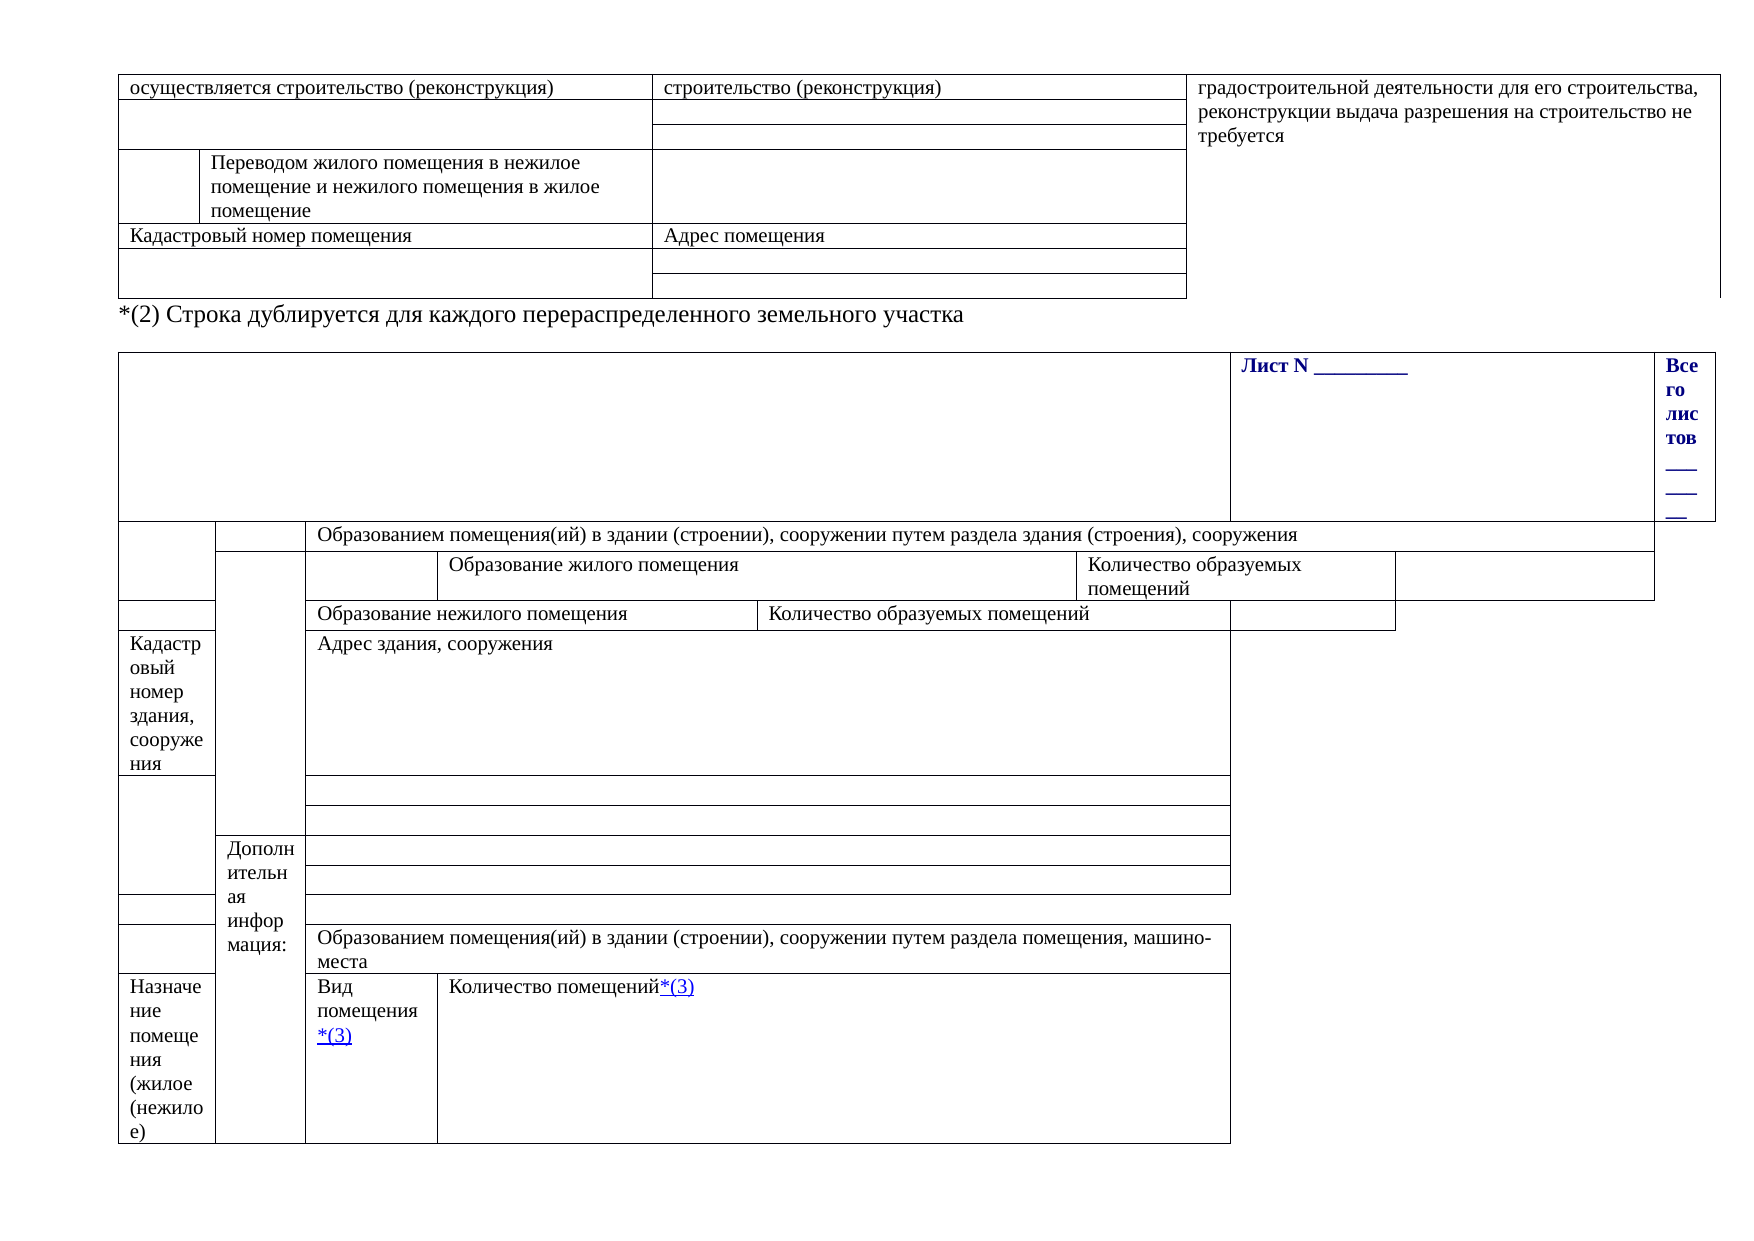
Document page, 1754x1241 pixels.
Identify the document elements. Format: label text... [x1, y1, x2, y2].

table_cell [216, 552, 305, 835]
table_cell [119, 522, 215, 600]
table_cell [119, 150, 199, 222]
table_cell Количество образуемых помещений [758, 601, 1230, 630]
table_cell Образование жилого помещения [438, 552, 1076, 600]
table_cell [119, 776, 215, 894]
table_cell [1396, 552, 1654, 600]
table_cell [216, 522, 305, 551]
table_cell Дополнительная информация: [216, 836, 305, 1143]
table_cell Переводом жилого помещения в нежилое помещение и нежилого помещения в жилое помещение [200, 150, 652, 222]
table_cell Образование нежилого помещения [306, 601, 757, 630]
table_cell Адрес помещения [653, 224, 1186, 247]
table_cell [119, 249, 652, 298]
table_cell [653, 274, 1186, 298]
table_header Всего листов ________ [1655, 353, 1715, 521]
table_cell градостроительной деятельности для его строительства, реконструкции выдача разрешения на строительство не требуется [1187, 75, 1720, 298]
table_cell [653, 249, 1186, 273]
table_cell строительство (реконструкция) [653, 75, 1186, 99]
table_cell [119, 895, 215, 924]
table_cell [119, 601, 215, 630]
table_cell [119, 100, 652, 149]
table_cell Кадастровый номер здания, сооружения [119, 631, 215, 775]
table_cell [306, 866, 1230, 894]
table_cell [306, 552, 437, 600]
table_cell Вид помещения*(3) [306, 974, 437, 1143]
table_cell осуществляется строительство (реконструкция) [119, 75, 652, 99]
table_cell [653, 125, 1186, 149]
table_cell Количество образуемых помещений [1077, 552, 1395, 600]
table_cell [306, 806, 1230, 835]
table_cell Образованием помещения(ий) в здании (строении), сооружении путем раздела помещения, машино-места [306, 925, 1230, 973]
text *(2) Строка дублируется для каждого перераспределенного земельного участка [118, 299, 1695, 327]
table_header [119, 353, 1230, 521]
table_cell Количество помещений*(3) [438, 974, 1230, 1143]
table_cell [653, 100, 1186, 124]
table_cell Образованием помещения(ий) в здании (строении), сооружении путем раздела здания (строения), сооружения [306, 522, 1654, 551]
table_cell Кадастровый номер помещения [119, 224, 652, 247]
table_cell [1231, 601, 1395, 630]
table_cell Назначение помещения (жилое (нежилое) [119, 974, 215, 1143]
table_cell [306, 776, 1230, 805]
table_header Лист N _________ [1231, 353, 1654, 521]
table_cell [119, 925, 215, 973]
table_cell Адрес здания, сооружения [306, 631, 1230, 775]
table_cell [306, 836, 1230, 864]
